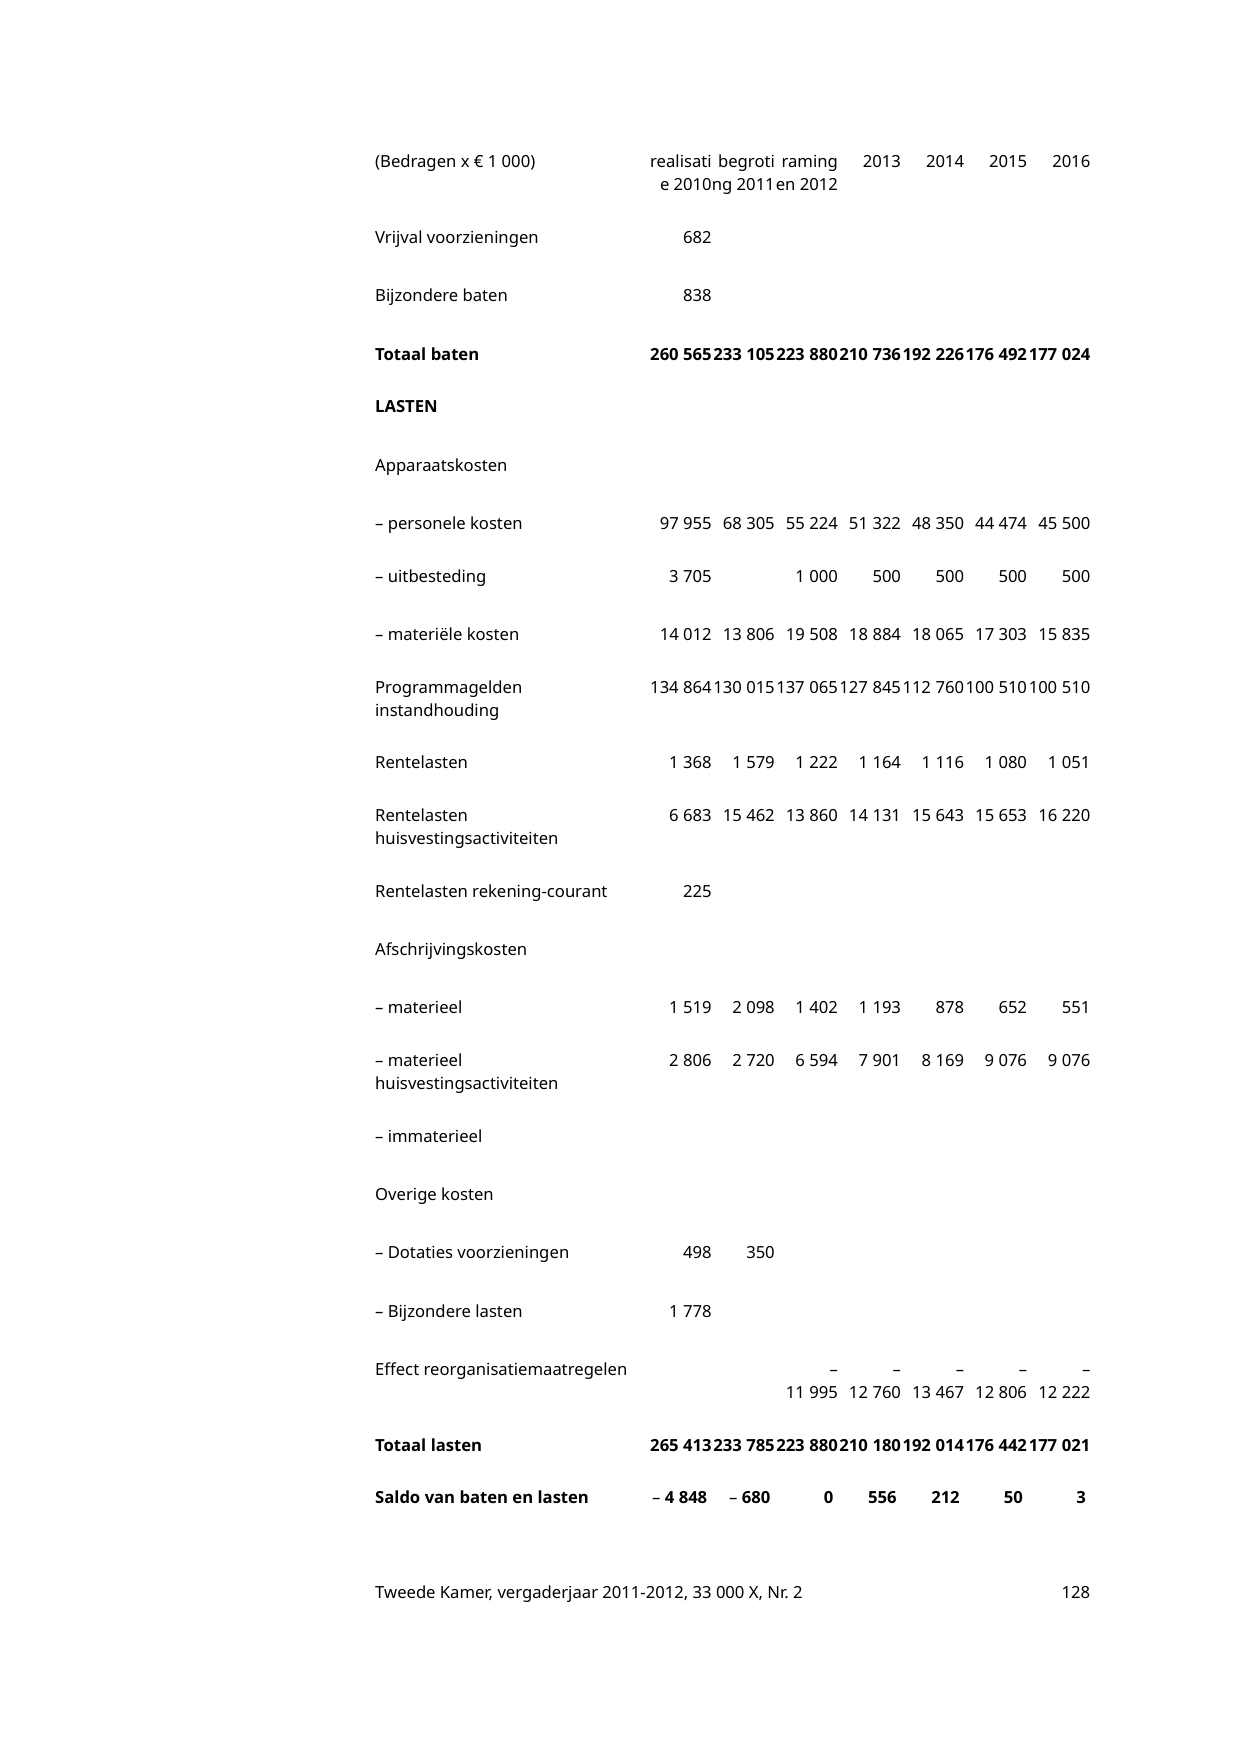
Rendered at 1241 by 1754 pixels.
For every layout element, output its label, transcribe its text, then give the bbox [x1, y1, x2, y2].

table_cell 260 565 [648, 342, 711, 395]
table_cell 500 [838, 565, 901, 623]
table_cell 8 169 [901, 1049, 964, 1124]
table_cell 1 402 [775, 996, 838, 1049]
table_cell 500 [901, 565, 964, 623]
table_cell Bijzondere baten [375, 284, 648, 342]
table_cell 1 080 [964, 751, 1027, 804]
table_cell 1 164 [838, 751, 901, 804]
table_cell 100 510 [1027, 676, 1090, 751]
table_cell – immaterieel [375, 1124, 648, 1183]
table_cell [901, 454, 964, 512]
table_cell 500 [964, 565, 1027, 623]
table_cell 51 322 [838, 512, 901, 564]
table_cell 19 508 [775, 623, 838, 676]
table_cell [901, 284, 964, 342]
table_cell – materieel huisvestingsactiviteiten [375, 1049, 648, 1124]
table_cell [901, 938, 964, 996]
table_cell – 13 467 [901, 1358, 964, 1433]
table_cell [648, 938, 711, 996]
table_cell 176 492 [964, 342, 1027, 395]
table_cell [1027, 284, 1090, 342]
table_cell 1 368 [648, 751, 711, 804]
table_cell 210 736 [838, 342, 901, 395]
table_cell 6 683 [648, 804, 711, 879]
table_cell [1027, 1183, 1090, 1241]
table_cell [838, 1124, 901, 1183]
table_cell [901, 879, 964, 938]
table_cell [711, 938, 774, 996]
table_cell 3 705 [648, 565, 711, 623]
table_cell [964, 284, 1027, 342]
table_cell [775, 938, 838, 996]
table_cell [838, 1241, 901, 1299]
table_cell – 11 995 [775, 1358, 838, 1433]
table_cell 3 [1027, 1486, 1090, 1509]
table_cell Totaal baten [375, 342, 648, 395]
table_cell [711, 1358, 774, 1433]
table_cell 45 500 [1027, 512, 1090, 564]
table_cell 878 [901, 996, 964, 1049]
table_cell Rentelasten rekening-courant [375, 879, 648, 938]
table_cell [711, 1124, 774, 1183]
table_cell [711, 395, 774, 453]
table_cell 112 760 [901, 676, 964, 751]
table_cell [775, 1124, 838, 1183]
table_cell [648, 1183, 711, 1241]
table_cell 0 [775, 1486, 838, 1509]
table_cell 18 065 [901, 623, 964, 676]
table_cell [964, 395, 1027, 453]
table_header 2015 [964, 150, 1027, 225]
table_cell 223 880 [775, 342, 838, 395]
table_cell 177 024 [1027, 342, 1090, 395]
table_cell [901, 1241, 964, 1299]
table_cell [648, 395, 711, 453]
table_cell 55 224 [775, 512, 838, 564]
table_cell 556 [838, 1486, 901, 1509]
table_cell 1 778 [648, 1300, 711, 1358]
table_cell 16 220 [1027, 804, 1090, 879]
table_cell [775, 1300, 838, 1358]
table_cell 127 845 [838, 676, 901, 751]
table_cell [711, 284, 774, 342]
table_cell LASTEN [375, 395, 648, 453]
table_cell [901, 1124, 964, 1183]
table_cell [711, 225, 774, 284]
table_cell 1 051 [1027, 751, 1090, 804]
table_cell 1 579 [711, 751, 774, 804]
table_header ramingen 2012 [775, 150, 838, 225]
table_cell [775, 879, 838, 938]
table_cell Rentelasten [375, 751, 648, 804]
table_cell 17 303 [964, 623, 1027, 676]
table_cell Programmagelden instandhouding [375, 676, 648, 751]
table_cell [838, 454, 901, 512]
table_cell 134 864 [648, 676, 711, 751]
table_cell – personele kosten [375, 512, 648, 564]
table_header 2013 [838, 150, 901, 225]
table_cell – 12 222 [1027, 1358, 1090, 1433]
table_cell 682 [648, 225, 711, 284]
table_cell Totaal lasten [375, 1434, 648, 1486]
table_cell [775, 284, 838, 342]
table_cell 1 000 [775, 565, 838, 623]
table_cell 2 098 [711, 996, 774, 1049]
table_cell [838, 938, 901, 996]
table_cell 15 462 [711, 804, 774, 879]
table_cell – 12 806 [964, 1358, 1027, 1433]
table_cell [1027, 938, 1090, 996]
table_cell 15 653 [964, 804, 1027, 879]
table_cell 350 [711, 1241, 774, 1299]
table_cell 1 193 [838, 996, 901, 1049]
table_cell 100 510 [964, 676, 1027, 751]
table_cell Rentelasten huisvestingsactiviteiten [375, 804, 648, 879]
table_cell [711, 454, 774, 512]
table_cell [775, 454, 838, 512]
table_cell [1027, 454, 1090, 512]
table_cell [964, 1300, 1027, 1358]
table_cell 2 806 [648, 1049, 711, 1124]
table_cell [1027, 1300, 1090, 1358]
table_cell Effect reorganisatiemaatregelen [375, 1358, 648, 1433]
table_cell 9 076 [1027, 1049, 1090, 1124]
table_cell [648, 1358, 711, 1433]
table_cell – uitbesteding [375, 565, 648, 623]
table_cell [901, 225, 964, 284]
table_cell [901, 1300, 964, 1358]
table_cell 551 [1027, 996, 1090, 1049]
table_cell 1 222 [775, 751, 838, 804]
table_cell 13 806 [711, 623, 774, 676]
table_cell 838 [648, 284, 711, 342]
table_cell 233 105 [711, 342, 774, 395]
table_cell [1027, 1124, 1090, 1183]
table_cell 265 413 [648, 1434, 711, 1486]
table_cell 210 180 [838, 1434, 901, 1486]
table_cell Vrijval voorzieningen [375, 225, 648, 284]
table_cell – 12 760 [838, 1358, 901, 1433]
table_cell [838, 879, 901, 938]
table_cell Overige kosten [375, 1183, 648, 1241]
table_cell [1027, 225, 1090, 284]
table_header (Bedragen x € 1 000) [375, 150, 648, 225]
table_cell 130 015 [711, 676, 774, 751]
table_cell [711, 1300, 774, 1358]
table_cell [901, 1183, 964, 1241]
table_cell [838, 395, 901, 453]
table_header realisatie 2010 [648, 150, 711, 225]
table_cell [964, 879, 1027, 938]
table_cell 192 014 [901, 1434, 964, 1486]
table_cell 225 [648, 879, 711, 938]
table_cell [838, 1300, 901, 1358]
table_cell 48 350 [901, 512, 964, 564]
table_cell [1027, 879, 1090, 938]
table_cell 500 [1027, 565, 1090, 623]
table_cell 1 519 [648, 996, 711, 1049]
table_cell [775, 1241, 838, 1299]
table_cell – Bijzondere lasten [375, 1300, 648, 1358]
table_cell [1027, 395, 1090, 453]
table_cell [648, 454, 711, 512]
table_cell 7 901 [838, 1049, 901, 1124]
table_cell 223 880 [775, 1434, 838, 1486]
table_cell 6 594 [775, 1049, 838, 1124]
table_cell [964, 1124, 1027, 1183]
table_cell 68 305 [711, 512, 774, 564]
table_cell – materieel [375, 996, 648, 1049]
table_cell 18 884 [838, 623, 901, 676]
table_cell 13 860 [775, 804, 838, 879]
table_cell [711, 565, 774, 623]
table_cell [838, 1183, 901, 1241]
table_header 2016 [1027, 150, 1090, 225]
table_cell [1027, 1241, 1090, 1299]
table_cell [901, 395, 964, 453]
table_cell – materiële kosten [375, 623, 648, 676]
table_cell [711, 1183, 774, 1241]
table_cell [838, 284, 901, 342]
table_cell – Dotaties voorzieningen [375, 1241, 648, 1299]
table_cell [775, 1183, 838, 1241]
table_cell 15 643 [901, 804, 964, 879]
table_cell 176 442 [964, 1434, 1027, 1486]
table_cell [964, 225, 1027, 284]
table_cell [964, 938, 1027, 996]
table_cell 233 785 [711, 1434, 774, 1486]
table_cell 2 720 [711, 1049, 774, 1124]
table_header 2014 [901, 150, 964, 225]
table_cell 652 [964, 996, 1027, 1049]
table_cell – 680 [711, 1486, 774, 1509]
table_cell 212 [901, 1486, 964, 1509]
table_cell [838, 225, 901, 284]
table_cell Apparaatskosten [375, 454, 648, 512]
table_cell 177 021 [1027, 1434, 1090, 1486]
table_cell 50 [964, 1486, 1027, 1509]
table_cell 498 [648, 1241, 711, 1299]
table_cell 97 955 [648, 512, 711, 564]
table_cell Saldo van baten en lasten [375, 1486, 648, 1509]
table_cell [711, 879, 774, 938]
table_cell Afschrijvingskosten [375, 938, 648, 996]
table_cell [964, 454, 1027, 512]
table_cell 14 131 [838, 804, 901, 879]
table_cell [775, 395, 838, 453]
table_cell [648, 1124, 711, 1183]
table_cell 15 835 [1027, 623, 1090, 676]
table_cell – 4 848 [648, 1486, 711, 1509]
table_cell 9 076 [964, 1049, 1027, 1124]
table_cell [964, 1241, 1027, 1299]
table_cell [964, 1183, 1027, 1241]
table_cell 14 012 [648, 623, 711, 676]
table_cell 44 474 [964, 512, 1027, 564]
table_cell [775, 225, 838, 284]
table_cell 1 116 [901, 751, 964, 804]
table_header begroting 2011 [711, 150, 774, 225]
table_cell 137 065 [775, 676, 838, 751]
table_cell 192 226 [901, 342, 964, 395]
